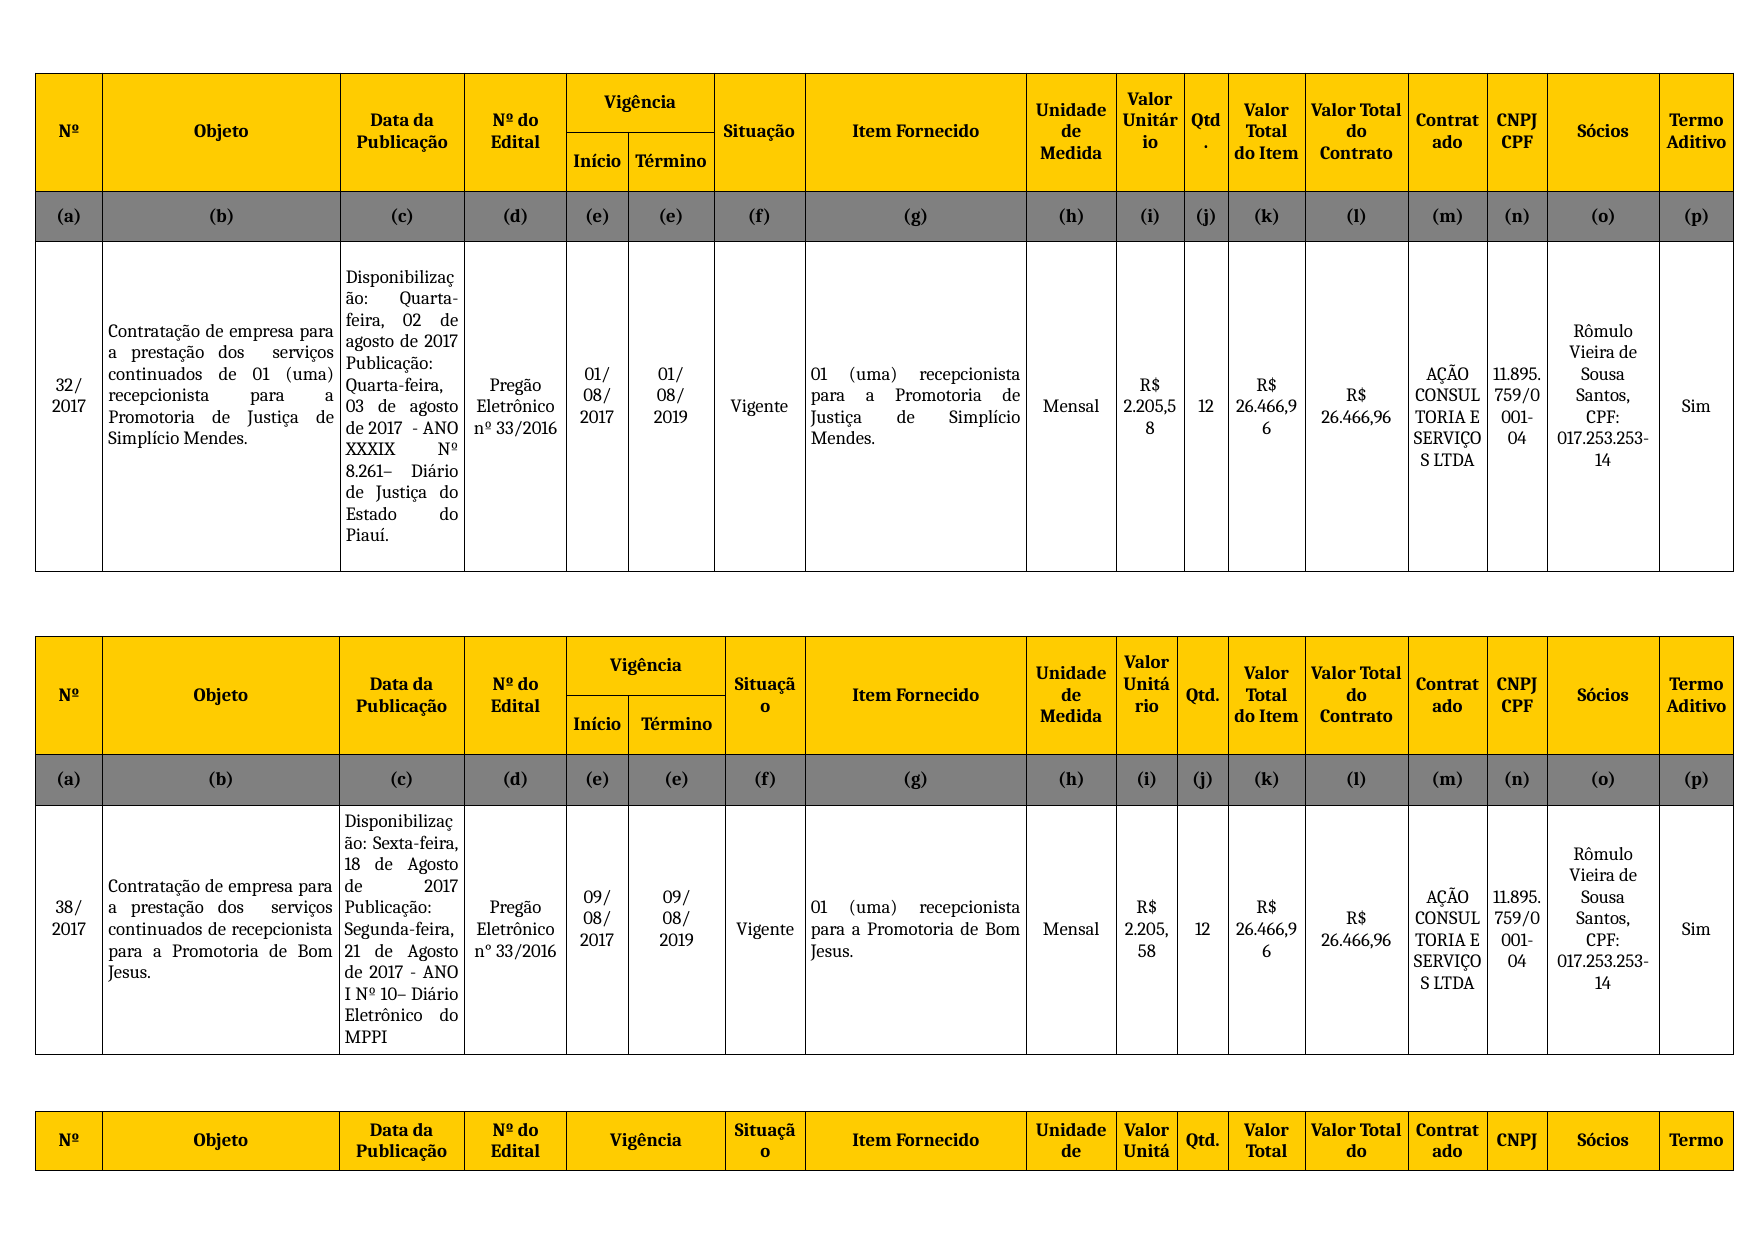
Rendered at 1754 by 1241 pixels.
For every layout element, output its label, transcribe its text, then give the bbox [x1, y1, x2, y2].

table_header Nº do Edital [465, 74, 566, 191]
table_cell (p) [1660, 755, 1733, 805]
table_cell Pregão Eletrônico n° 33/2016 [465, 806, 566, 1054]
table_header Nº [36, 74, 102, 191]
table_header Data da Publicação [340, 637, 464, 754]
table_cell (g) [806, 755, 1026, 805]
table_cell (l) [1306, 192, 1408, 241]
table_cell (n) [1488, 755, 1547, 805]
table_header Objeto [103, 637, 339, 754]
table_cell Contratação de empresa para a prestação dos serviços continuados de recepcionista para a Promotoria de Bom Jesus. [103, 806, 339, 1054]
table_cell Início [567, 696, 628, 754]
table_header Unidade de Medida [1027, 74, 1116, 191]
table_cell (e) [629, 755, 725, 805]
table_header Valor Total do [1306, 1112, 1408, 1170]
table_header Contratado [1409, 74, 1487, 191]
table_cell Mensal [1027, 242, 1116, 571]
table_cell R$ 2.205,58 [1117, 242, 1184, 571]
table_cell R$ 26.466,96 [1306, 806, 1408, 1054]
table_cell Mensal [1027, 806, 1116, 1054]
table_header Valor Total [1229, 1112, 1305, 1170]
table_header Unidade de Medida [1027, 637, 1116, 754]
table_cell 01 (uma) recepcionista para a Promotoria de Justiça de Simplício Mendes. [806, 242, 1026, 571]
table_header Item Fornecido [806, 1112, 1026, 1170]
table_header Valor Unitário [1117, 74, 1184, 191]
table_header Item Fornecido [806, 74, 1026, 191]
table_cell 09/ 08/ 2019 [629, 806, 725, 1054]
table_cell (f) [715, 192, 805, 241]
table_cell Rômulo Vieira de Sousa Santos, CPF: 017.253.253-14 [1548, 806, 1659, 1054]
table_cell 38/ 2017 [36, 806, 102, 1054]
table_header Qtd. [1178, 1112, 1228, 1170]
table_cell (g) [806, 192, 1026, 241]
table_cell (i) [1117, 192, 1184, 241]
table_header CNPJ CPF [1488, 74, 1547, 191]
table_header Vigência [567, 74, 714, 132]
table_cell (e) [567, 755, 628, 805]
table_header Unidade de [1027, 1112, 1116, 1170]
table_header Vigência [567, 637, 725, 695]
table_cell (k) [1229, 192, 1305, 241]
table_header Valor Total do Item [1229, 637, 1305, 754]
table_cell 12 [1185, 242, 1228, 571]
table_cell 01 (uma) recepcionista para a Promotoria de Bom Jesus. [806, 806, 1026, 1054]
table_header Data da Publicação [341, 74, 464, 191]
table_header Valor Total do Contrato [1306, 637, 1408, 754]
table_header Termo [1660, 1112, 1733, 1170]
table_cell R$ 26.466,96 [1306, 242, 1408, 571]
table_cell 01/ 08/ 2017 [567, 242, 628, 571]
table_cell R$ 26.466,96 [1229, 806, 1305, 1054]
table_cell (m) [1409, 192, 1487, 241]
table_cell (j) [1185, 192, 1228, 241]
table_cell (h) [1027, 755, 1116, 805]
table_cell (e) [629, 192, 714, 241]
table_cell Disponibilização: Quarta-feira, 02 de agosto de 2017 Publicação: Quarta-feira, 03 de agosto de 2017 - ANO XXXIX Nº 8.261– Diário de Justiça do Estado do Piauí. [341, 242, 464, 571]
table_header Item Fornecido [806, 637, 1026, 754]
table_cell R$ 2.205,58 [1117, 806, 1177, 1054]
table_header Sócios [1548, 74, 1659, 191]
table_header Qtd. [1185, 74, 1228, 191]
table_header Nº [36, 637, 102, 754]
table_cell 11.895.759/0001-04 [1488, 242, 1547, 571]
table_header CNPJ CPF [1488, 637, 1547, 754]
table_cell 11.895.759/0001-04 [1488, 806, 1547, 1054]
table_cell Rômulo Vieira de Sousa Santos, CPF: 017.253.253-14 [1548, 242, 1659, 571]
table_cell Vigente [726, 806, 805, 1054]
table_cell (a) [36, 755, 102, 805]
table_cell (c) [341, 192, 464, 241]
table_header Valor Total do Item [1229, 74, 1305, 191]
table_cell Disponibilização: Sexta-feira, 18 de Agosto de 2017 Publicação: Segunda-feira, 21 de Agosto de 2017 - ANO I Nº 10– Diário Eletrônico do MPPI [340, 806, 464, 1054]
table_cell AÇÃO CONSULTORIA E SERVIÇOS LTDA [1409, 242, 1487, 571]
table_cell (d) [465, 192, 566, 241]
table_cell (f) [726, 755, 805, 805]
table_cell (b) [103, 192, 340, 241]
table_header Qtd. [1178, 637, 1228, 754]
table_cell (k) [1229, 755, 1305, 805]
table_cell R$ 26.466,96 [1229, 242, 1305, 571]
table_header Sócios [1548, 637, 1659, 754]
table_cell 01/ 08/ 2019 [629, 242, 714, 571]
table_header Nº do Edital [465, 637, 566, 754]
table_cell Início [567, 133, 628, 191]
table_header Situação [726, 637, 805, 754]
table_header CNPJ [1488, 1112, 1547, 1170]
table_header Valor Unitá [1117, 1112, 1177, 1170]
table_header Situação [715, 74, 805, 191]
table_cell (n) [1488, 192, 1547, 241]
table_cell Contratação de empresa para a prestação dos serviços continuados de 01 (uma) recepcionista para a Promotoria de Justiça de Simplício Mendes. [103, 242, 340, 571]
table_cell (h) [1027, 192, 1116, 241]
table_header Termo Aditivo [1660, 74, 1733, 191]
table_cell (b) [103, 755, 339, 805]
table_cell Vigente [715, 242, 805, 571]
table_header Sócios [1548, 1112, 1659, 1170]
table_cell (d) [465, 755, 566, 805]
table_cell (l) [1306, 755, 1408, 805]
table_cell (p) [1660, 192, 1733, 241]
table_header Nº do Edital [465, 1112, 566, 1170]
table_header Valor Total do Contrato [1306, 74, 1408, 191]
table_header Nº [36, 1112, 102, 1170]
table_header Vigência [567, 1112, 725, 1170]
table_cell (i) [1117, 755, 1177, 805]
table_header Valor Unitário [1117, 637, 1177, 754]
table_header Contratado [1409, 1112, 1487, 1170]
table_cell 12 [1178, 806, 1228, 1054]
table_cell Término [629, 133, 714, 191]
table_cell Término [629, 696, 725, 754]
table_cell Pregão Eletrônico nº 33/2016 [465, 242, 566, 571]
table_cell (a) [36, 192, 102, 241]
table_header Situação [726, 1112, 805, 1170]
table_cell (m) [1409, 755, 1487, 805]
table_cell (e) [567, 192, 628, 241]
table_header Objeto [103, 74, 340, 191]
table_cell AÇÃO CONSULTORIA E SERVIÇOS LTDA [1409, 806, 1487, 1054]
table_cell (j) [1178, 755, 1228, 805]
table_cell (c) [340, 755, 464, 805]
table_header Data da Publicação [340, 1112, 464, 1170]
table_cell Sim [1660, 242, 1733, 571]
table_cell (o) [1548, 755, 1659, 805]
table_header Objeto [103, 1112, 339, 1170]
table_cell 09/ 08/ 2017 [567, 806, 628, 1054]
table_header Termo Aditivo [1660, 637, 1733, 754]
table_cell Sim [1660, 806, 1733, 1054]
table_header Contratado [1409, 637, 1487, 754]
table_cell (o) [1548, 192, 1659, 241]
table_cell 32/ 2017 [36, 242, 102, 571]
